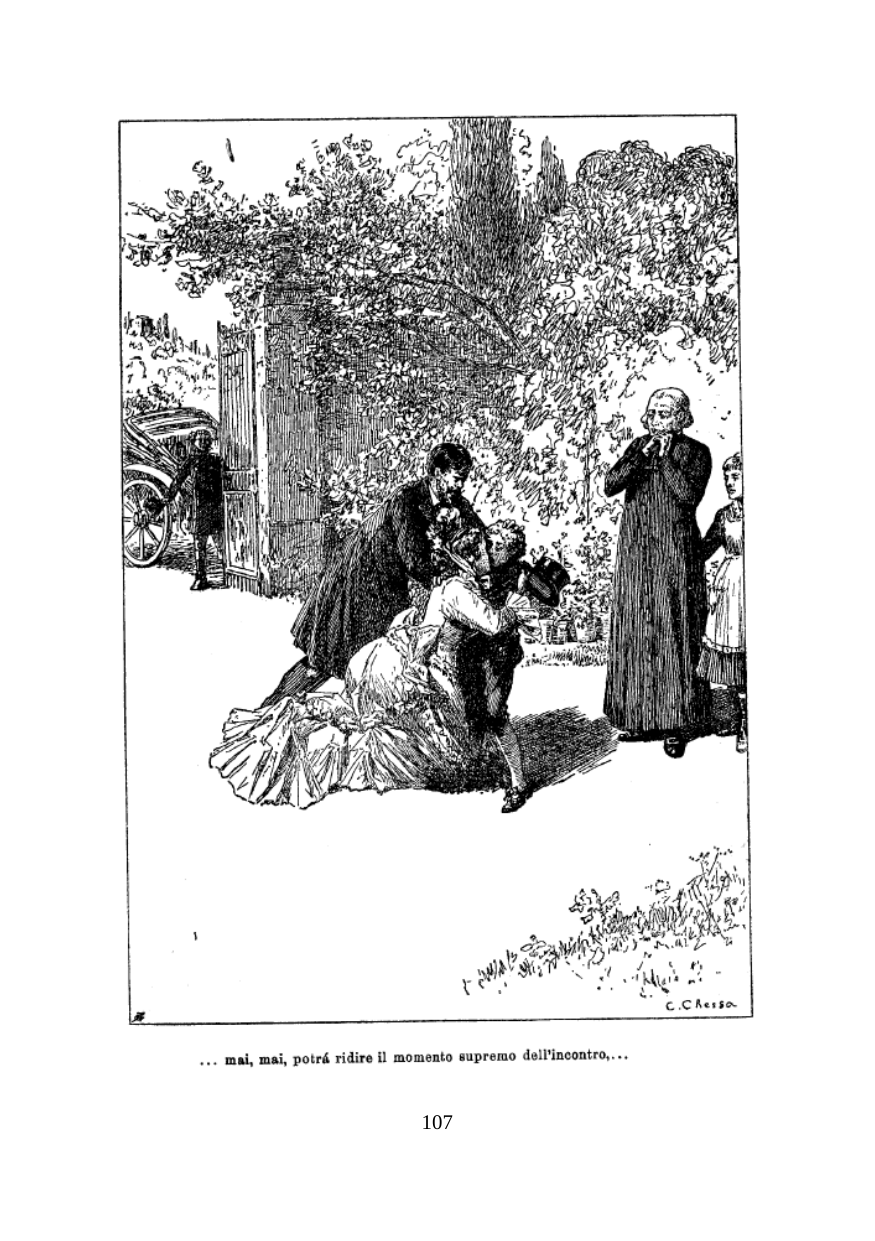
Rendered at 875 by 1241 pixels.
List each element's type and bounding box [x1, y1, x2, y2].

picture [112, 106, 762, 1077]
